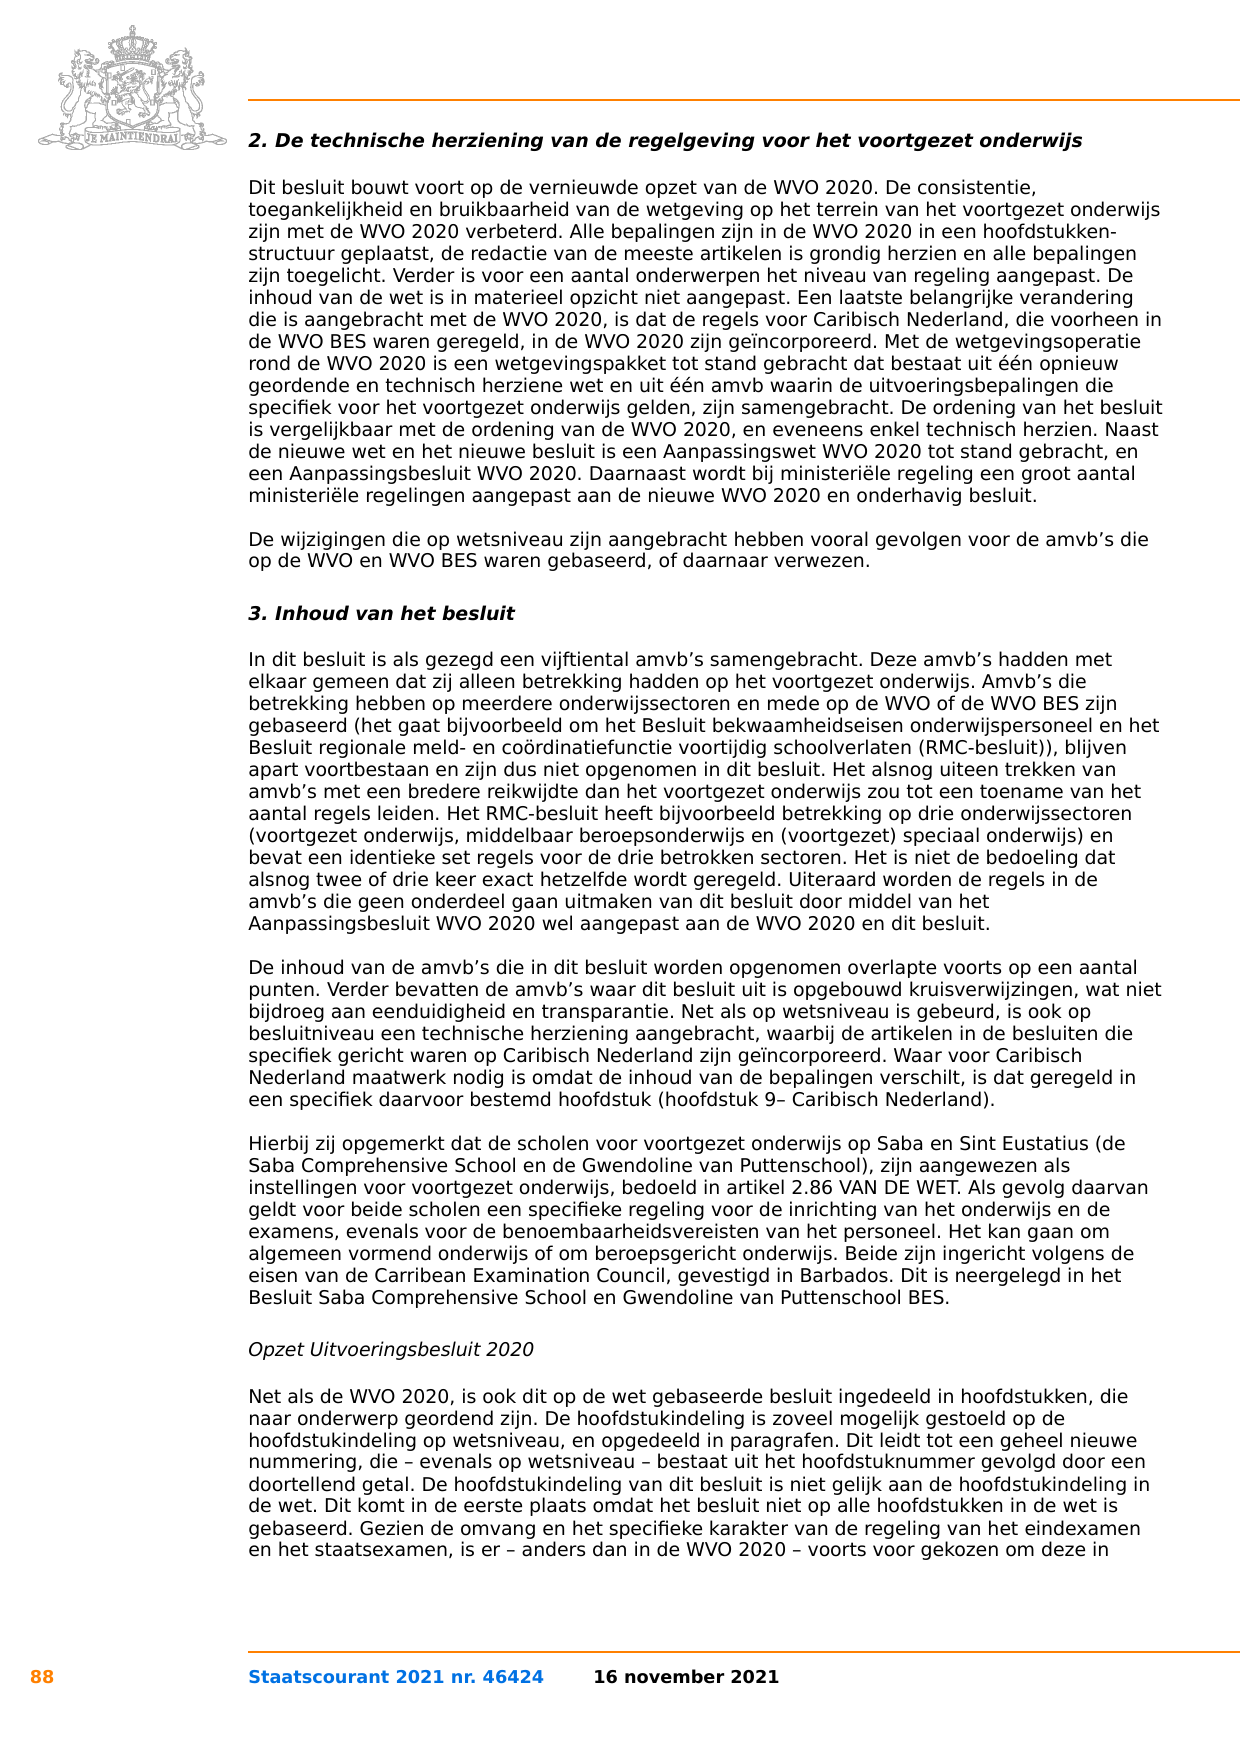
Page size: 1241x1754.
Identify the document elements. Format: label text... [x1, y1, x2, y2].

subtitle 3. Inhoud van het besluit [248, 602, 1163, 624]
picture [38, 25, 227, 150]
text Hierbij zij opgemerkt dat de scholen voor voortgezet onderwijs op Saba en Sint Eustatius (de Saba Comprehensive School en de Gwendoline van Puttenschool), zijn aangewezen als instellingen voor voortgezet onderwijs, bedoeld in artikel 2.86 VAN DE WET. Als gevolg daarvan geldt voor beide scholen een specifieke regeling voor de inrichting van het onderwijs en de examens, evenals voor de benoembaarheidsvereisten van het personeel. Het kan gaan om algemeen vormend onderwijs of om beroepsgericht onderwijs. Beide zijn ingericht volgens de eisen van de Carribean Examination Council, gevestigd in Barbados. Dit is neergelegd in het Besluit Saba Comprehensive School en Gwendoline van Puttenschool BES. [248, 1133, 1163, 1308]
text In dit besluit is als gezegd een vijftiental amvb’s samengebracht. Deze amvb’s hadden met elkaar gemeen dat zij alleen betrekking hadden op het voortgezet onderwijs. Amvb’s die betrekking hebben op meerdere onderwijssectoren en mede op de WVO of de WVO BES zijn gebaseerd (het gaat bijvoorbeeld om het Besluit bekwaamheidseisen onderwijspersoneel en het Besluit regionale meld- en coördinatiefunctie voortijdig schoolverlaten (RMC-besluit)), blijven apart voortbestaan en zijn dus niet opgenomen in dit besluit. Het alsnog uiteen trekken van amvb’s met een bredere reikwijdte dan het voortgezet onderwijs zou tot een toename van het aantal regels leiden. Het RMC-besluit heeft bijvoorbeeld betrekking op drie onderwijssectoren (voortgezet onderwijs, middelbaar beroepsonderwijs en (voortgezet) speciaal onderwijs) en bevat een identieke set regels voor de drie betrokken sectoren. Het is niet de bedoeling dat alsnog twee of drie keer exact hetzelfde wordt geregeld. Uiteraard worden de regels in de amvb’s die geen onderdeel gaan uitmaken van dit besluit door middel van het Aanpassingsbesluit WVO 2020 wel aangepast aan de WVO 2020 en dit besluit. [248, 649, 1163, 935]
subtitle Opzet Uitvoeringsbesluit 2020 [248, 1338, 1163, 1361]
text Dit besluit bouwt voort op de vernieuwde opzet van de WVO 2020. De consistentie, toegankelijkheid en bruikbaarheid van de wetgeving op het terrein van het voortgezet onderwijs zijn met de WVO 2020 verbeterd. Alle bepalingen zijn in de WVO 2020 in een hoofdstukken-structuur geplaatst, de redactie van de meeste artikelen is grondig herzien en alle bepalingen zijn toegelicht. Verder is voor een aantal onderwerpen het niveau van regeling aangepast. De inhoud van de wet is in materieel opzicht niet aangepast. Een laatste belangrijke verandering die is aangebracht met de WVO 2020, is dat de regels voor Caribisch Nederland, die voorheen in de WVO BES waren geregeld, in de WVO 2020 zijn geïncorporeerd. Met de wetgevingsoperatie rond de WVO 2020 is een wetgevingspakket tot stand gebracht dat bestaat uit één opnieuw geordende en technisch herziene wet en uit één amvb waarin de uitvoeringsbepalingen die specifiek voor het voortgezet onderwijs gelden, zijn samengebracht. De ordening van het besluit is vergelijkbaar met de ordening van de WVO 2020, en eveneens enkel technisch herzien. Naast de nieuwe wet en het nieuwe besluit is een Aanpassingswet WVO 2020 tot stand gebracht, en een Aanpassingsbesluit WVO 2020. Daarnaast wordt bij ministeriële regeling een groot aantal ministeriële regelingen aangepast aan de nieuwe WVO 2020 en onderhavig besluit. [248, 177, 1163, 507]
text De wijzigingen die op wetsniveau zijn aangebracht hebben vooral gevolgen voor de amvb’s die op de WVO en WVO BES waren gebaseerd, of daarnaar verwezen. [248, 528, 1163, 572]
subtitle 2. De technische herziening van de regelgeving voor het voortgezet onderwijs [248, 130, 1163, 152]
text De inhoud van de amvb’s die in dit besluit worden opgenomen overlapte voorts op een aantal punten. Verder bevatten de amvb’s waar dit besluit uit is opgebouwd kruisverwijzingen, wat niet bijdroeg aan eenduidigheid en transparantie. Net als op wetsniveau is gebeurd, is ook op besluitniveau een technische herziening aangebracht, waarbij de artikelen in de besluiten die specifiek gericht waren op Caribisch Nederland zijn geïncorporeerd. Waar voor Caribisch Nederland maatwerk nodig is omdat de inhoud van de bepalingen verschilt, is dat geregeld in een specifiek daarvoor bestemd hoofdstuk (hoofdstuk 9– Caribisch Nederland). [248, 957, 1163, 1111]
text Net als de WVO 2020, is ook dit op de wet gebaseerde besluit ingedeeld in hoofdstukken, die naar onderwerp geordend zijn. De hoofdstukindeling is zoveel mogelijk gestoeld op de hoofdstukindeling op wetsniveau, en opgedeeld in paragrafen. Dit leidt tot een geheel nieuwe nummering, die – evenals op wetsniveau – bestaat uit het hoofdstuknummer gevolgd door een doortellend getal. De hoofdstukindeling van dit besluit is niet gelijk aan de hoofdstukindeling in de wet. Dit komt in de eerste plaats omdat het besluit niet op alle hoofdstukken in de wet is gebaseerd. Gezien de omvang en het specifieke karakter van de regeling van het eindexamen en het staatsexamen, is er – anders dan in de WVO 2020 – voorts voor gekozen om deze in [248, 1386, 1163, 1561]
